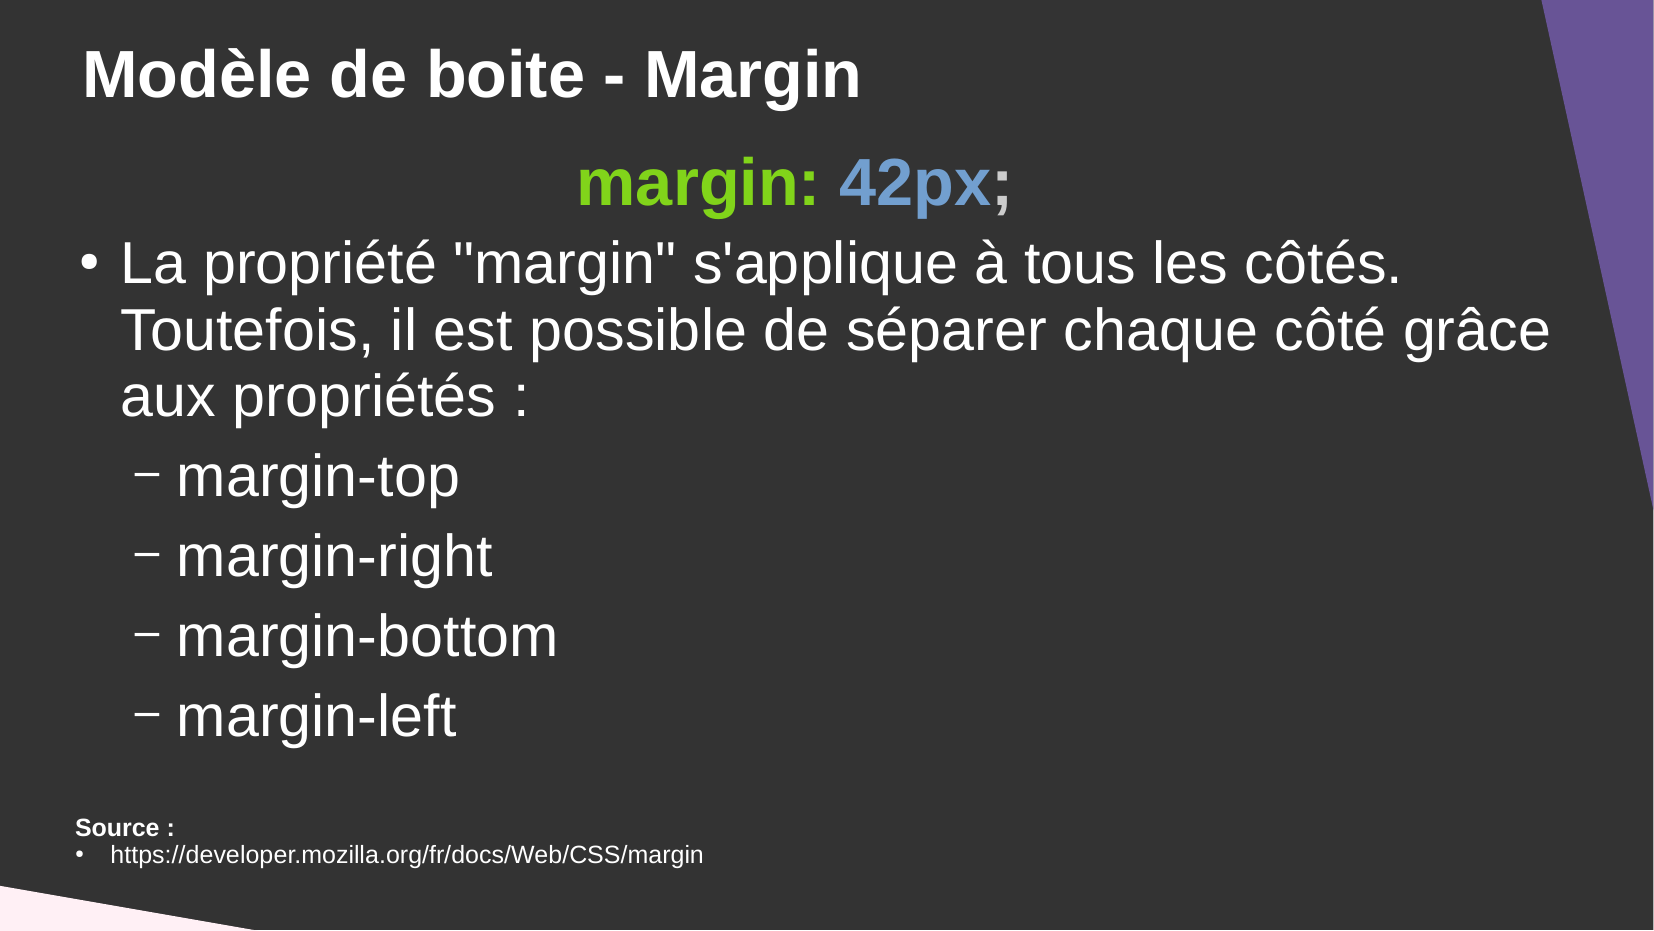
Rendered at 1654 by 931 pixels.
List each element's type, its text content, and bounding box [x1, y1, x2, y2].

text_box margin: 42px; [507, 137, 1083, 231]
text_box [1541, 0, 1654, 513]
text_box Source : https://developer.mozilla.org/fr/docs/Web/CSS/margin [60, 805, 1546, 913]
title Modèle de boite - Margin [82, 37, 1312, 112]
list La propriété "margin" s'applique à tous les côtés. Toutefois, il est possible de séparer chaque côté grâce aux propriétés : margin-top margin-right margin-bottom margin-left [64, 230, 1604, 753]
text_box [0, 885, 260, 931]
